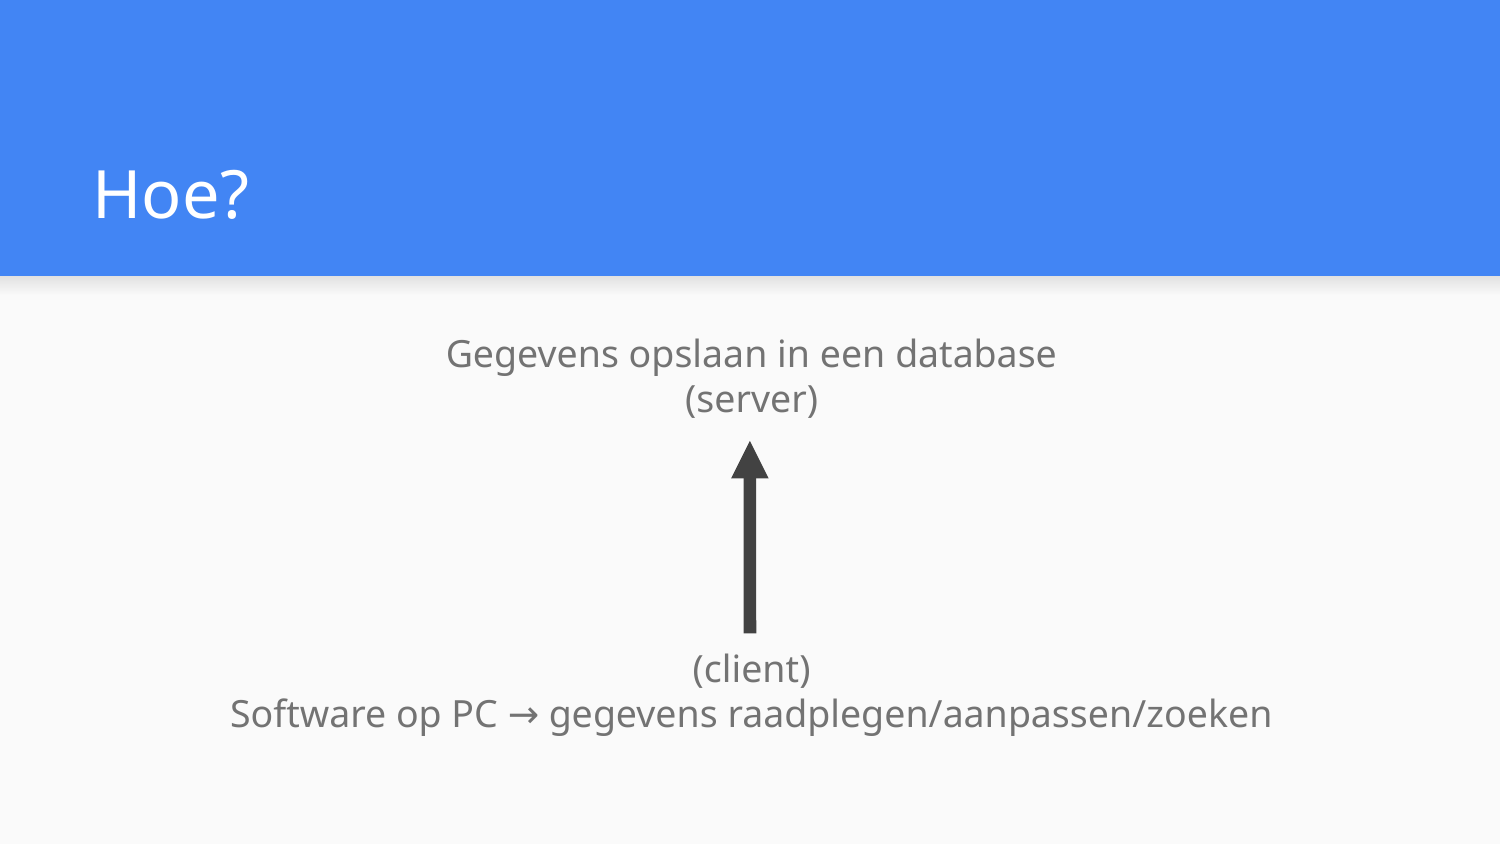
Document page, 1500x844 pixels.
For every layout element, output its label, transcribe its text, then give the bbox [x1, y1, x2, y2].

title Hoe? [77, 121, 1427, 248]
list Gegevens opslaan in een database (server) (client) Software op PC → gegevens raadplegen/aanpassen/zoeken [77, 314, 1427, 760]
